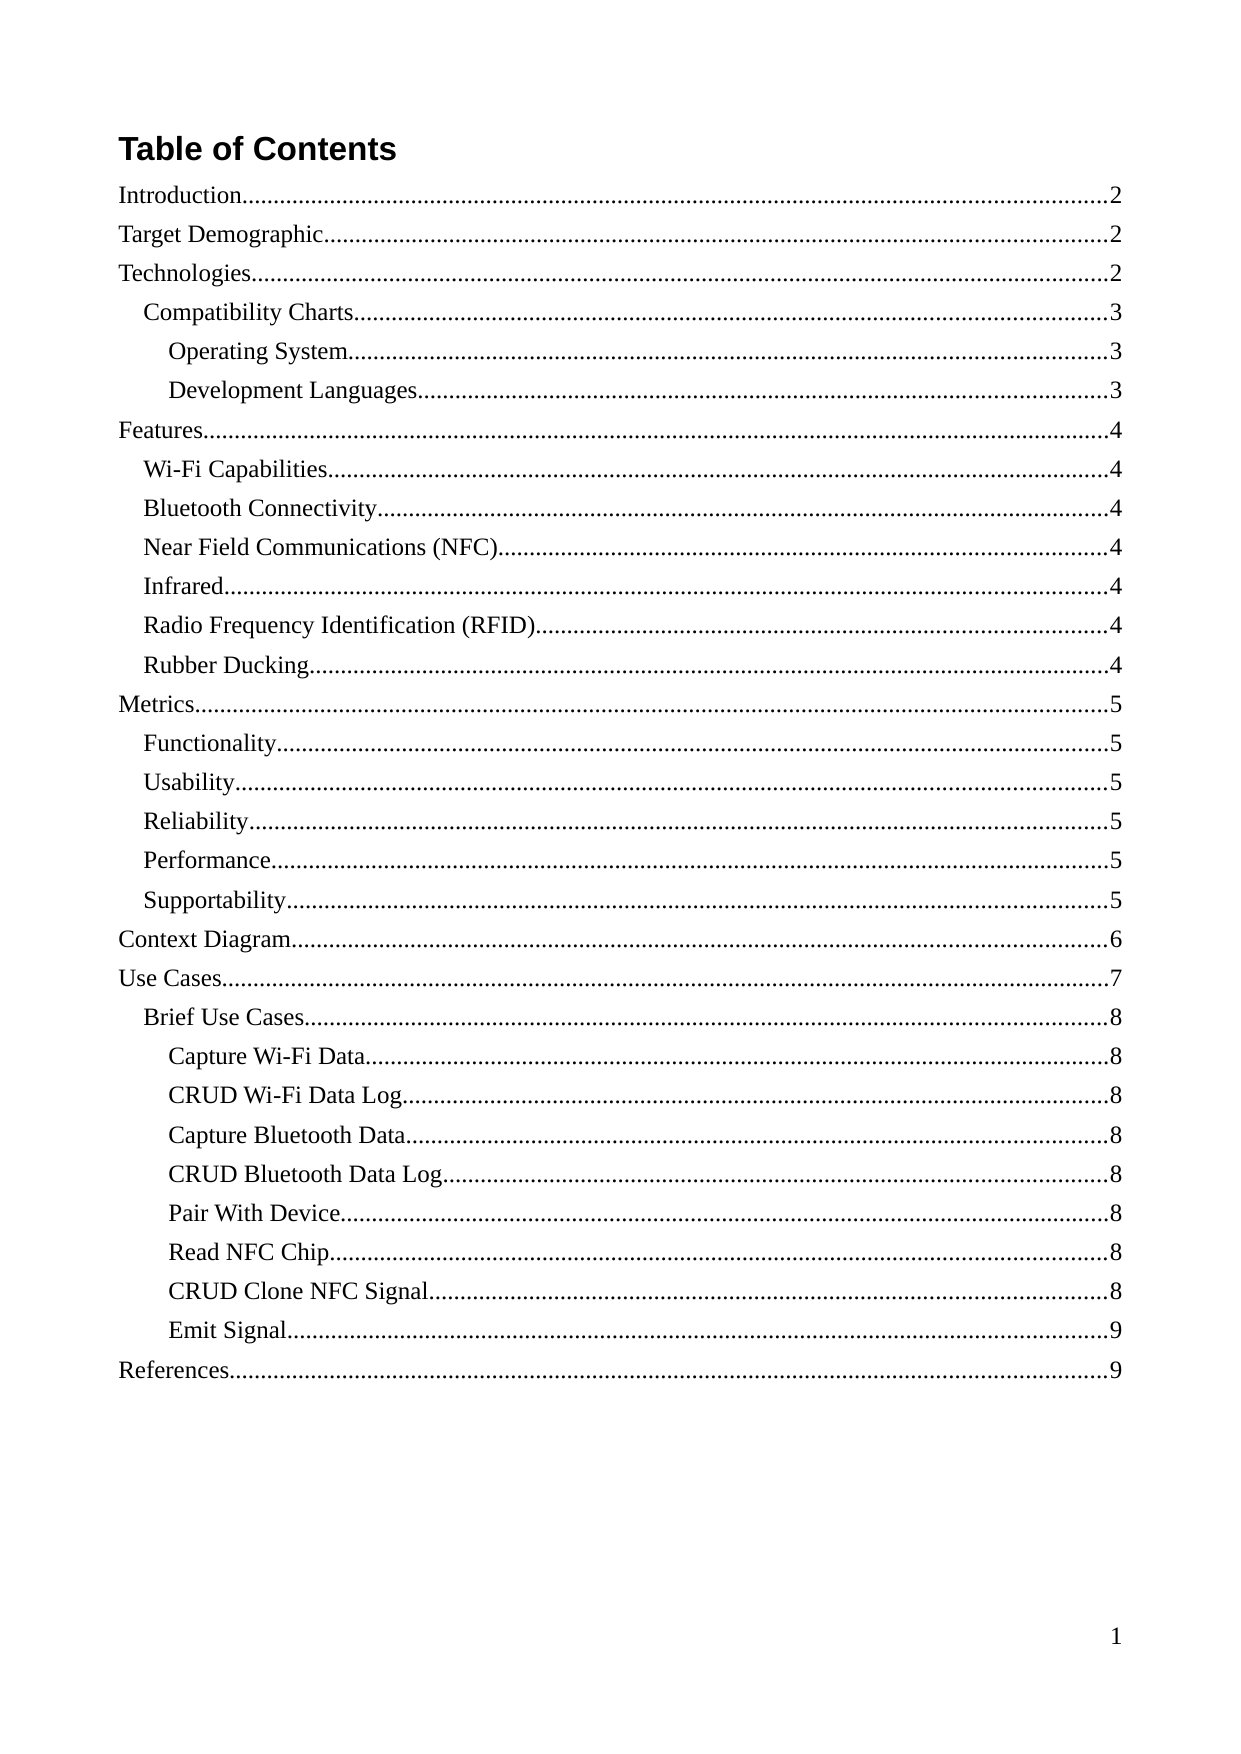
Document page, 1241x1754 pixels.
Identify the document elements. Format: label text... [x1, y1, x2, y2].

text Bluetooth Connectivity 4 [143, 493, 1122, 522]
text Operating System 3 [168, 336, 1122, 365]
text Introduction 2 [118, 180, 1122, 208]
text Wi-Fi Capabilities 4 [143, 454, 1122, 483]
text Metrics 5 [118, 689, 1122, 718]
subtitle Table of Contents [118, 129, 1122, 167]
text Functionality 5 [143, 728, 1122, 757]
text Performance 5 [143, 846, 1122, 874]
text Reliability 5 [143, 806, 1122, 835]
text Emit Signal 9 [168, 1316, 1122, 1344]
text CRUD Clone NFC Signal 8 [168, 1276, 1122, 1305]
text Features 4 [118, 415, 1122, 443]
text Brief Use Cases 8 [143, 1002, 1122, 1031]
text Target Demographic 2 [118, 219, 1122, 248]
text Technologies 2 [118, 258, 1122, 287]
text Near Field Communications (NFC) 4 [143, 532, 1122, 561]
text Capture Wi-Fi Data 8 [168, 1041, 1122, 1070]
text Usability 5 [143, 767, 1122, 796]
text Supportability 5 [143, 885, 1122, 913]
text Development Languages 3 [168, 376, 1122, 404]
text References 9 [118, 1355, 1122, 1383]
text Read NFC Chip 8 [168, 1237, 1122, 1266]
text CRUD Wi-Fi Data Log 8 [168, 1081, 1122, 1109]
text CRUD Bluetooth Data Log 8 [168, 1159, 1122, 1188]
text Context Diagram 6 [118, 924, 1122, 953]
text Pair With Device 8 [168, 1198, 1122, 1227]
text Infrared 4 [143, 571, 1122, 600]
text Rubber Ducking 4 [143, 650, 1122, 678]
text Compatibility Charts 3 [143, 297, 1122, 326]
text Capture Bluetooth Data 8 [168, 1120, 1122, 1148]
text Use Cases 7 [118, 963, 1122, 992]
text Radio Frequency Identification (RFID) 4 [143, 611, 1122, 639]
